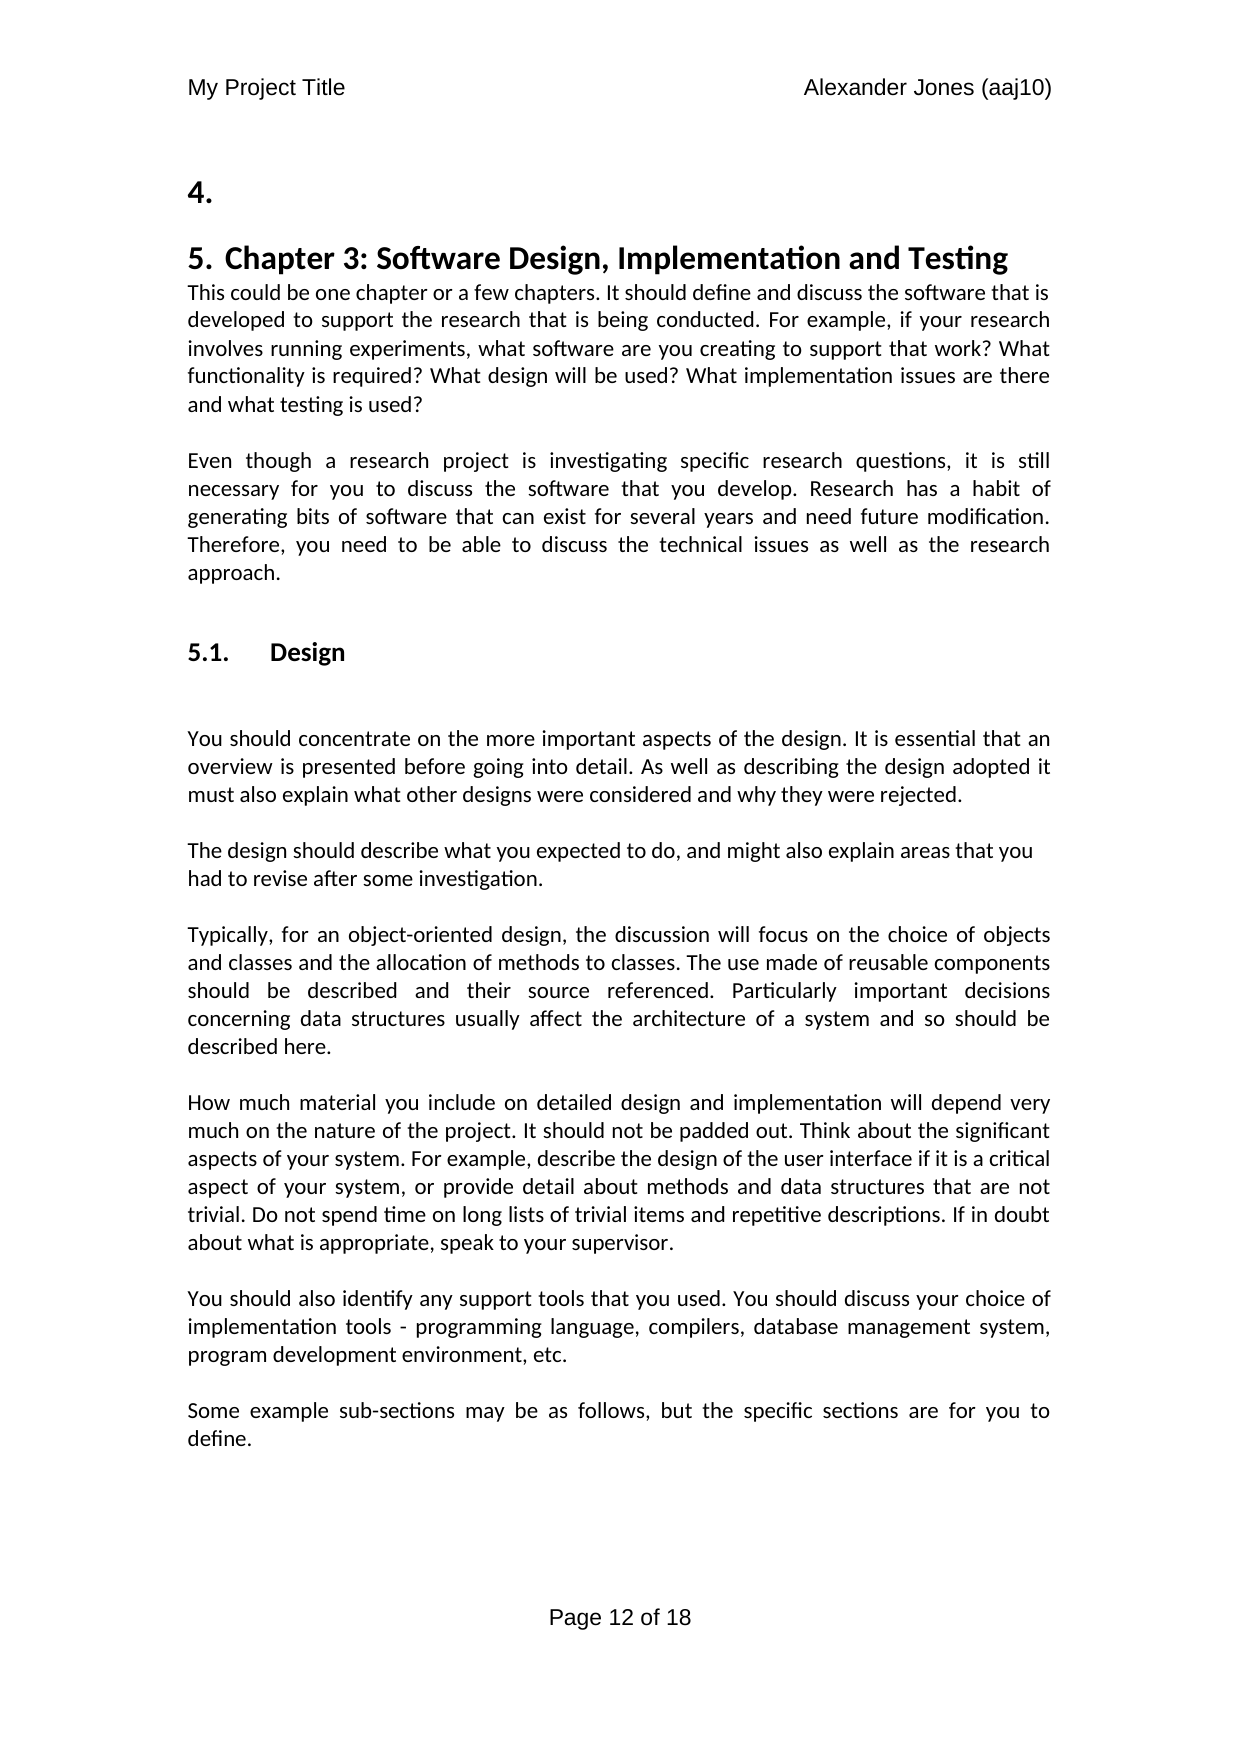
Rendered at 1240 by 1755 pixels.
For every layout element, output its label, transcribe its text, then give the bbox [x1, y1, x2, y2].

text Some example sub-sections may be as follows, but the specific sections are for you to define. [187, 1396, 1052, 1452]
text Even though a research project is investigating specific research questions, it is still necessary for you to discuss the software that you develop. Research has a habit of generating bits of software that can exist for several years and need future modification. Therefore, you need to be able to discuss the technical issues as well as the research approach. [187, 446, 1052, 586]
text You should also identify any support tools that you used. You should discuss your choice of implementation tools - programming language, compilers, database management system, program development environment, etc. [187, 1284, 1052, 1368]
text This could be one chapter or a few chapters. It should define and discuss the software that is developed to support the research that is being conducted. For example, if your research involves running experiments, what software are you creating to support that work? What functionality is required? What design will be used? What implementation issues are there and what testing is used? [187, 278, 1052, 418]
text How much material you include on detailed design and implementation will depend very much on the nature of the project. It should not be padded out. Think about the significant aspects of your system. For example, describe the design of the user interface if it is a critical aspect of your system, or provide detail about methods and data structures that are not trivial. Do not spend time on long lists of trivial items and repetitive descriptions. If in doubt about what is appropriate, speak to your supervisor. [187, 1088, 1052, 1256]
text The design should describe what you expected to do, and might also explain areas that you had to revise after some investigation. [187, 836, 1052, 892]
subtitle Chapter 3: Software Design, Implementation and Testing [187, 237, 1052, 278]
subtitle Design [187, 635, 1052, 668]
text Typically, for an object-oriented design, the discussion will focus on the choice of objects and classes and the allocation of methods to classes. The use made of reusable components should be described and their source referenced. Particularly important decisions concerning data structures usually affect the architecture of a system and so should be described here. [187, 920, 1052, 1060]
text You should concentrate on the more important aspects of the design. It is essential that an overview is presented before going into detail. As well as describing the design adopted it must also explain what other designs were considered and why they were rejected. [187, 724, 1052, 808]
